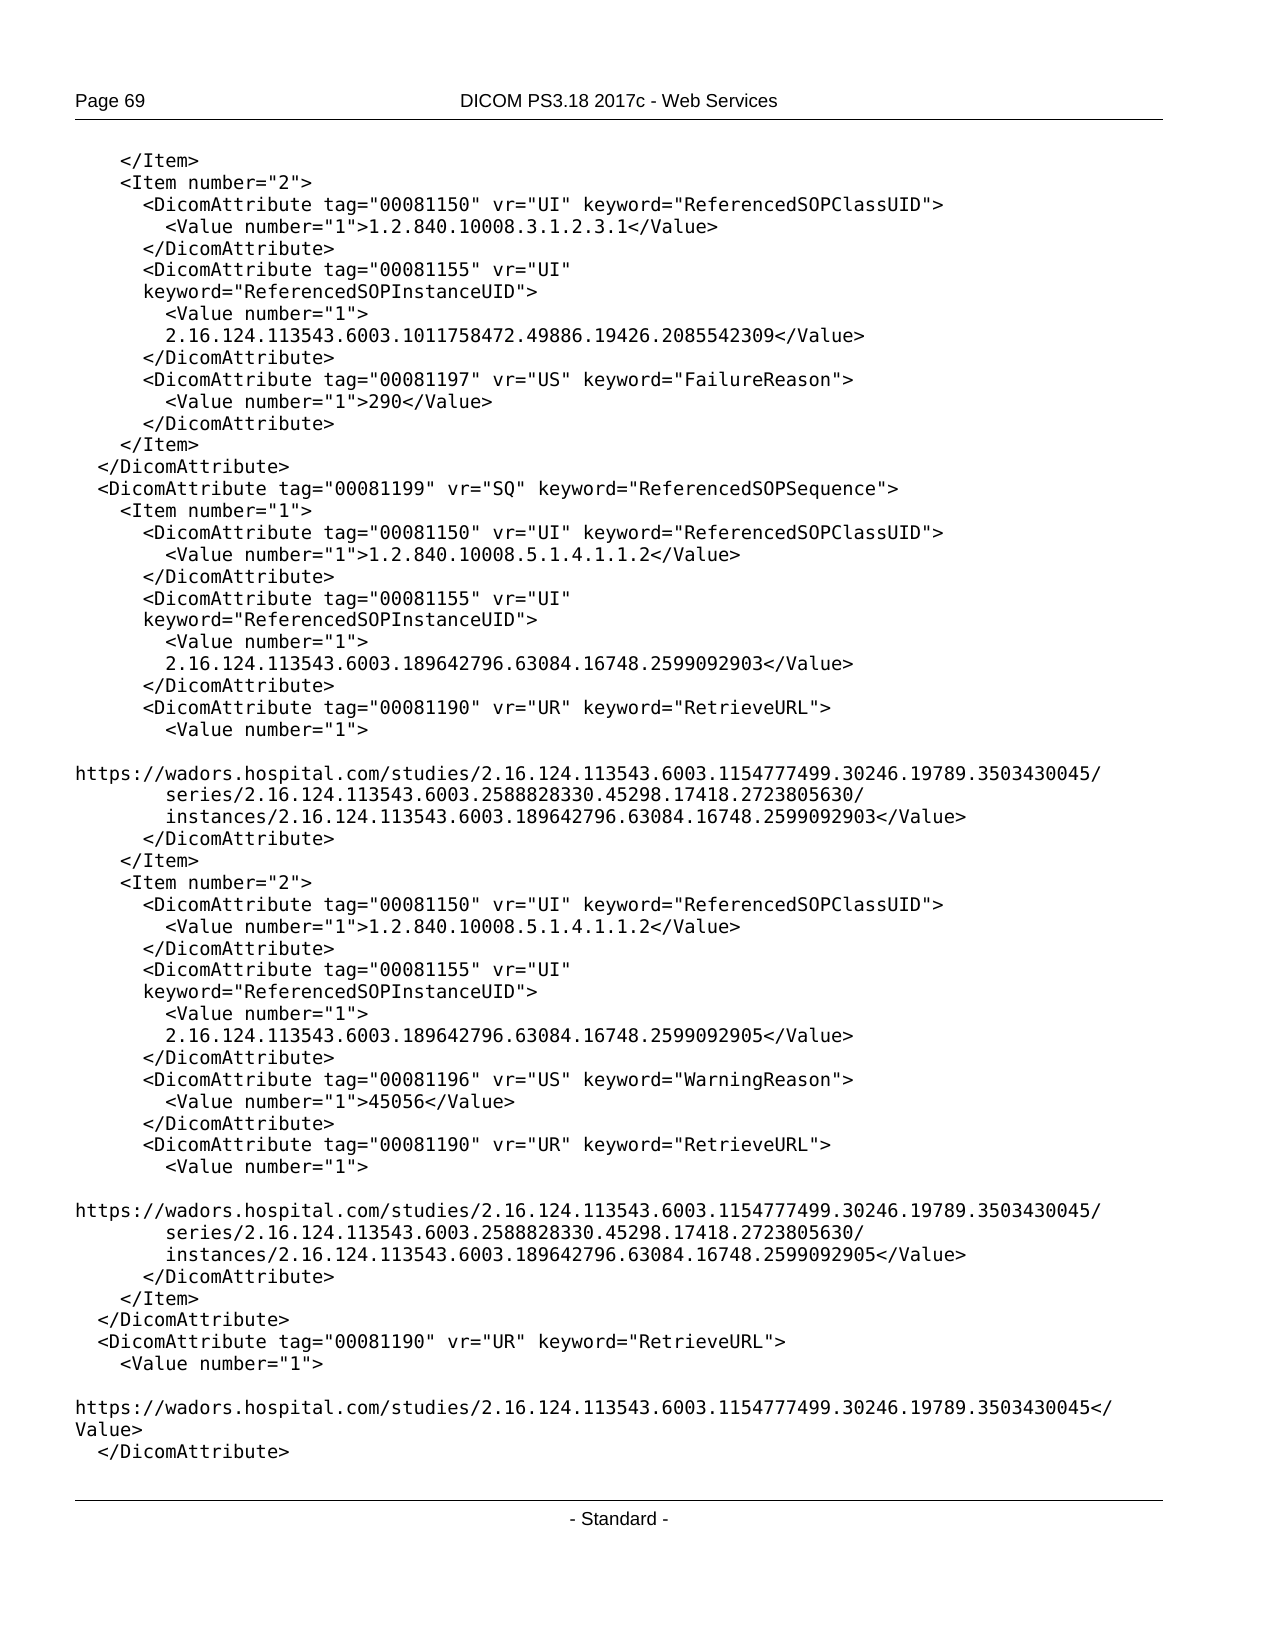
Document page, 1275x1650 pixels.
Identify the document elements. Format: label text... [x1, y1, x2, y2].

text </Item> <Item number="2"> <DicomAttribute tag="00081150" vr="UI" keyword="ReferencedSOPClassUID"> <Value number="1">1.2.840.10008.3.1.2.3.1</Value> </DicomAttribute> <DicomAttribute tag="00081155" vr="UI" keyword="ReferencedSOPInstanceUID"> <Value number="1"> 2.16.124.113543.6003.1011758472.49886.19426.2085542309</Value> </DicomAttribute> <DicomAttribute tag="00081197" vr="US" keyword="FailureReason"> <Value number="1">290</Value> </DicomAttribute> </Item> </DicomAttribute> <DicomAttribute tag="00081199" vr="SQ" keyword="ReferencedSOPSequence"> <Item number="1"> <DicomAttribute tag="00081150" vr="UI" keyword="ReferencedSOPClassUID"> <Value number="1">1.2.840.10008.5.1.4.1.1.2</Value> </DicomAttribute> <DicomAttribute tag="00081155" vr="UI" keyword="ReferencedSOPInstanceUID"> <Value number="1"> 2.16.124.113543.6003.189642796.63084.16748.2599092903</Value> </DicomAttribute> <DicomAttribute tag="00081190" vr="UR" keyword="RetrieveURL"> <Value number="1"> https://wadors.hospital.com/studies/2.16.124.113543.6003.1154777499.30246.19789.3503430045/ series/2.16.124.113543.6003.2588828330.45298.17418.2723805630/ instances/2.16.124.113543.6003.189642796.63084.16748.2599092903</Value> </DicomAttribute> </Item> <Item number="2"> <DicomAttribute tag="00081150" vr="UI" keyword="ReferencedSOPClassUID"> <Value number="1">1.2.840.10008.5.1.4.1.1.2</Value> </DicomAttribute> <DicomAttribute tag="00081155" vr="UI" keyword="ReferencedSOPInstanceUID"> <Value number="1"> 2.16.124.113543.6003.189642796.63084.16748.2599092905</Value> </DicomAttribute> <DicomAttribute tag="00081196" vr="US" keyword="WarningReason"> <Value number="1">45056</Value> </DicomAttribute> <DicomAttribute tag="00081190" vr="UR" keyword="RetrieveURL"> <Value number="1"> https://wadors.hospital.com/studies/2.16.124.113543.6003.1154777499.30246.19789.3503430045/ series/2.16.124.113543.6003.2588828330.45298.17418.2723805630/ instances/2.16.124.113543.6003.189642796.63084.16748.2599092905</Value> </DicomAttribute> </Item> </DicomAttribute> <DicomAttribute tag="00081190" vr="UR" keyword="RetrieveURL"> <Value number="1"> https://wadors.hospital.com/studies/2.16.124.113543.6003.1154777499.30246.19789.3503430045</Value> </DicomAttribute> [75, 150, 1162, 1462]
